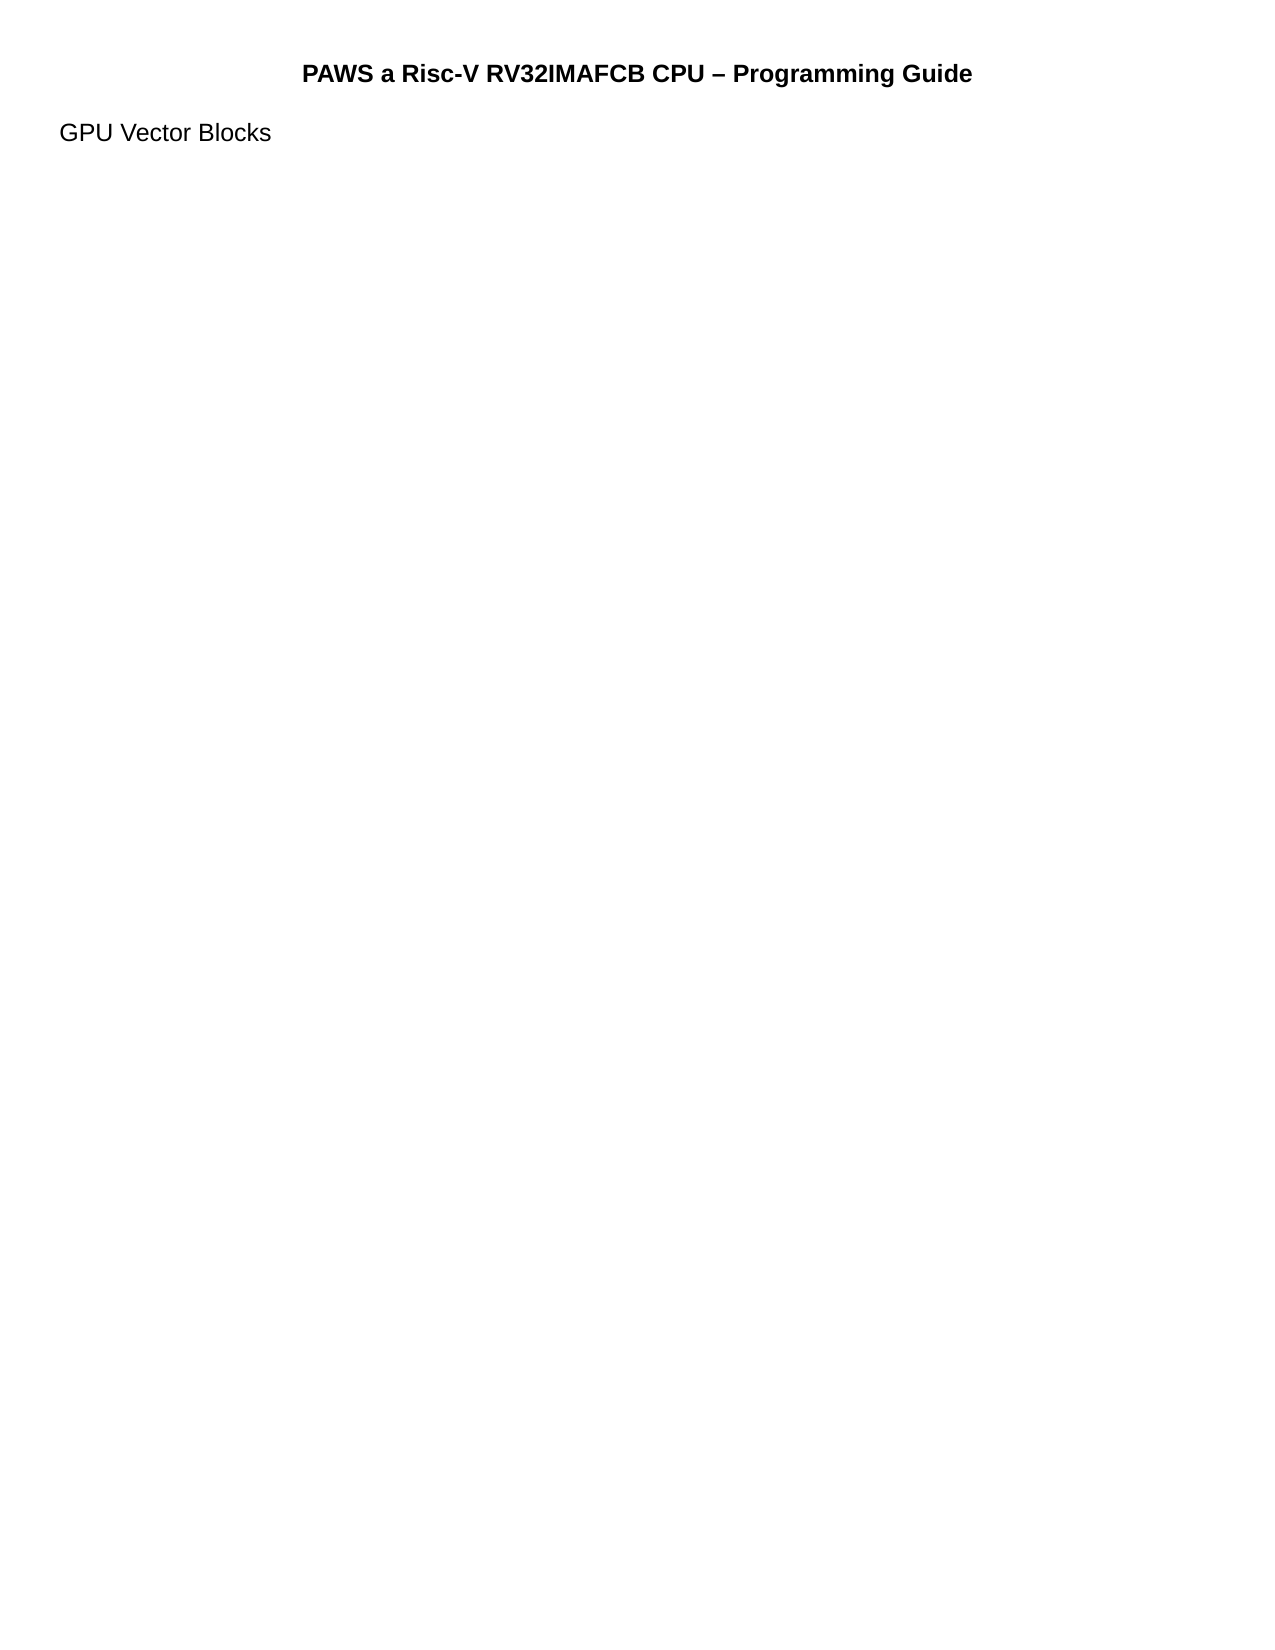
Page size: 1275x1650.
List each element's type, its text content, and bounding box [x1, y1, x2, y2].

text GPU Vector Blocks [59, 118, 1216, 147]
